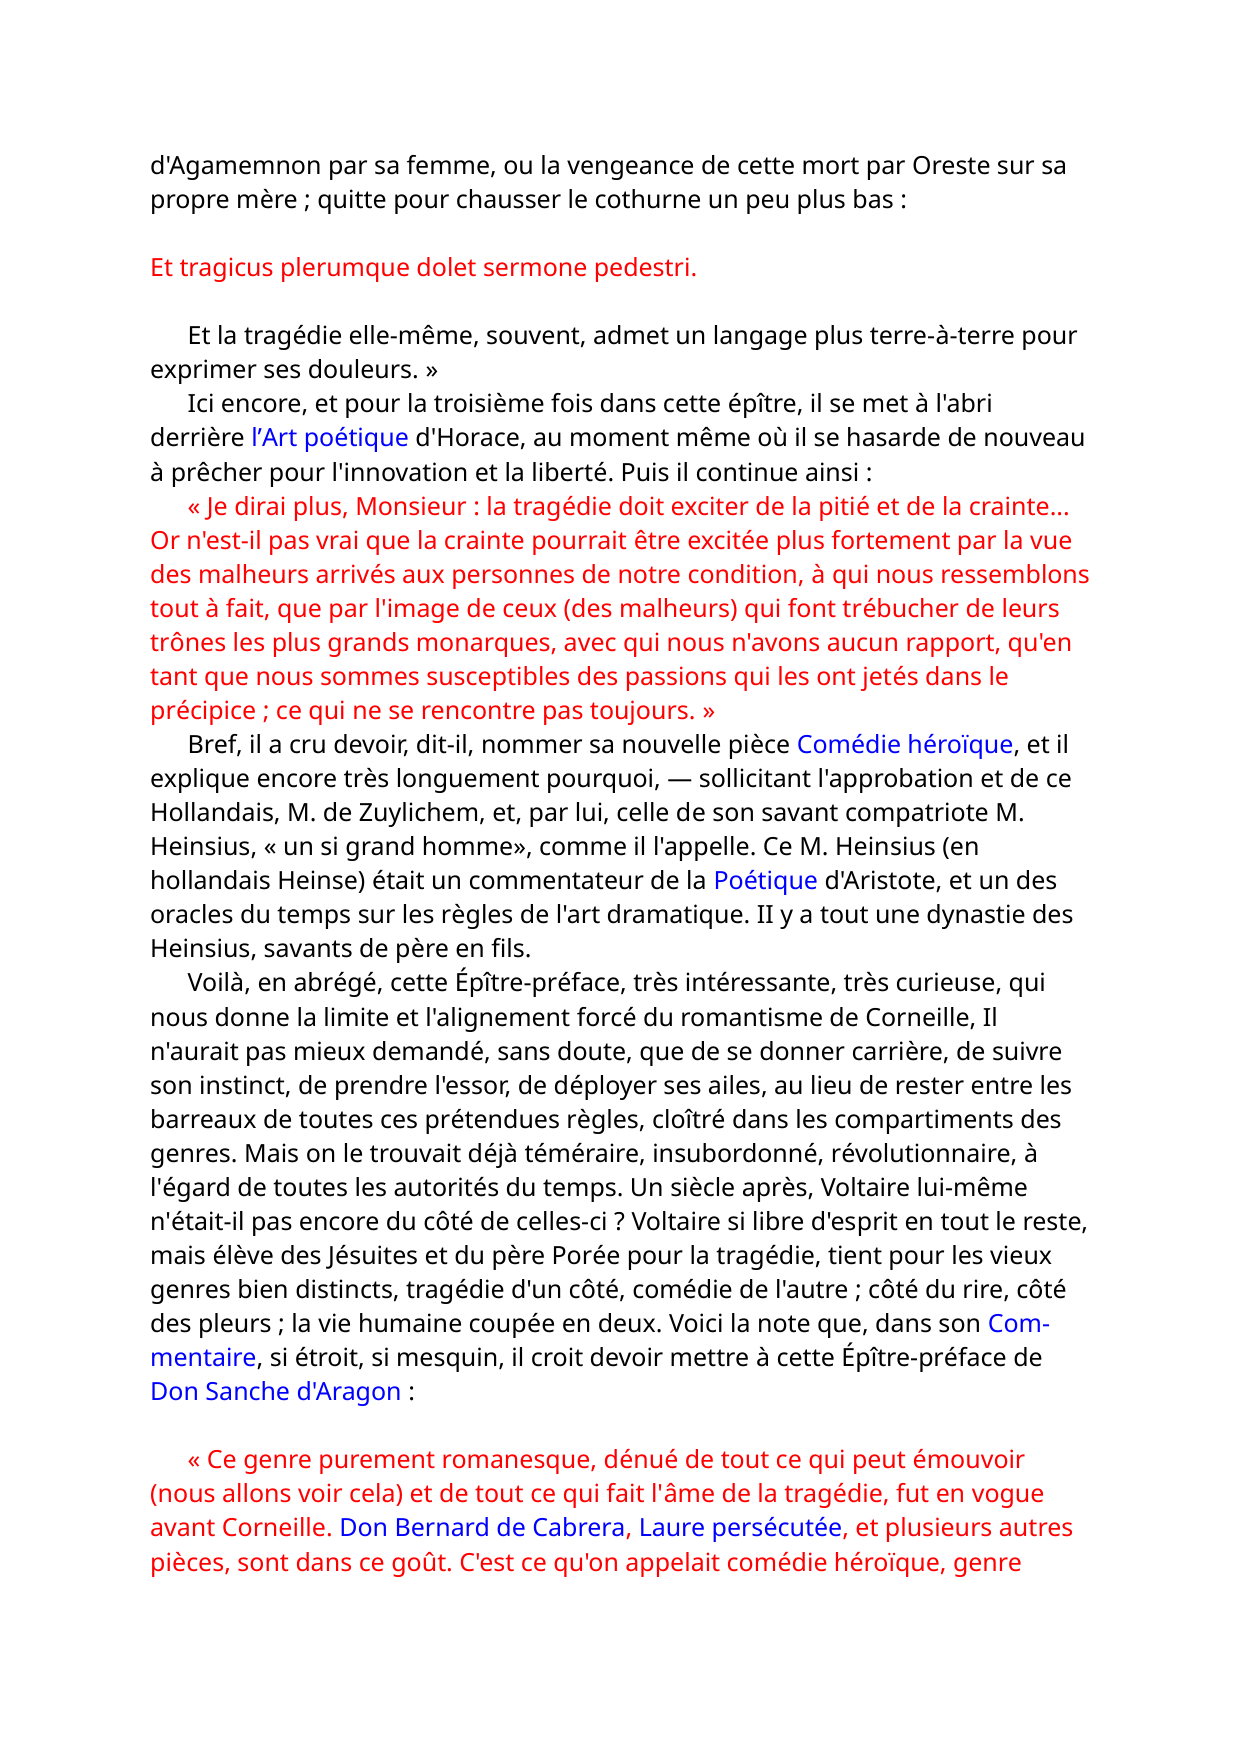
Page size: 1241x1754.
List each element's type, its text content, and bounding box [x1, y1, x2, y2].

text Et tragicus plerumque dolet sermone pedestri. [150, 250, 1091, 284]
text Voilà, en abrégé, cette Épître-préface, très inté­ressante, très curieuse, qui nous donne la limite et l'alignement forcé du romantisme de Corneille, Il n'aurait pas mieux demandé, sans doute, que de se donner carrière, de suivre son instinct, de prendre l'essor, de déployer ses ailes, au lieu de rester entre les barreaux de toutes ces prétendues règles, cloîtré dans les compartiments des genres. Mais on le trouvait déjà téméraire, insubordonné, révolutionnaire, à l'égard de toutes les autorités du temps. Un siècle après, Voltaire lui-même n'était-il pas encore du côté de celles-ci ? Voltaire si libre d'es­prit en tout le reste, mais élève des Jésuites et du père Porée pour la tragédie, tient pour les vieux genres bien distincts, tragédie d'un côté, comédie de l'autre ; côté du rire, côté des pleurs ; la vie humaine coupée en deux. Voici la note que, dans son Com­mentaire, si étroit, si mesquin, il croit devoir mettre à cette Épître-préface de Don Sanche d'Aragon : [150, 965, 1091, 1408]
text d'Agamemnon par sa femme, ou la vengeance de cette mort par Oreste sur sa propre mère ; quitte pour chausser le cothurne un peu plus bas : [150, 148, 1091, 216]
text Ici encore, et pour la troisième fois dans cette épître, il se met à l'abri derrière l’Art poétique d'Horace, au moment même où il se hasarde de nouveau à prêcher pour l'innovation et la liberté. Puis il continue ainsi : [150, 386, 1091, 488]
text « Je dirai plus, Monsieur : la tragédie doit exciter de la pitié et de la crainte... Or n'est-il pas vrai que la crainte pourrait être excitée plus fortement par la vue des malheurs arrivés aux personnes de notre condition, à qui nous ressem­blons tout à fait, que par l'image de ceux (des malheurs) qui font trébucher de leurs trônes les plus grands monarques, avec qui nous n'avons aucun rapport, qu'en tant que nous sommes susceptibles des passions qui les ont jetés dans le précipice ; ce qui ne se rencontre pas toujours. » [150, 488, 1091, 727]
text Bref, il a cru devoir, dit-il, nommer sa nouvelle pièce Comédie héroïque, et il explique encore très longuement pourquoi, — sollicitant l'approbation et de ce Hollandais, M. de Zuylichem, et, par lui, celle de son savant compatriote M. Heinsius, « un si grand homme», comme il l'appelle. Ce M. Hein­sius (en hollandais Heinse) était un commentateur de la Poétique d'Aristote, et un des oracles du temps sur les règles de l'art dramatique. II y a tout une dynastie des Heinsius, savants de père en fils. [150, 727, 1091, 965]
text « Ce genre purement romanesque, dénué de tout ce qui peut émouvoir (nous allons voir cela) et de tout ce qui fait l'âme de la tragédie, fut en vogue avant Corneille. Don Bernard de Cabrera, Laure persécutée, et plusieurs autres pièces, sont dans ce goût. C'est ce qu'on appelait comédie héroïque, genre [150, 1442, 1091, 1578]
text Et la tragédie elle-même, souvent, admet un langage plus terre-à-terre pour exprimer ses dou­leurs. » [150, 318, 1091, 386]
